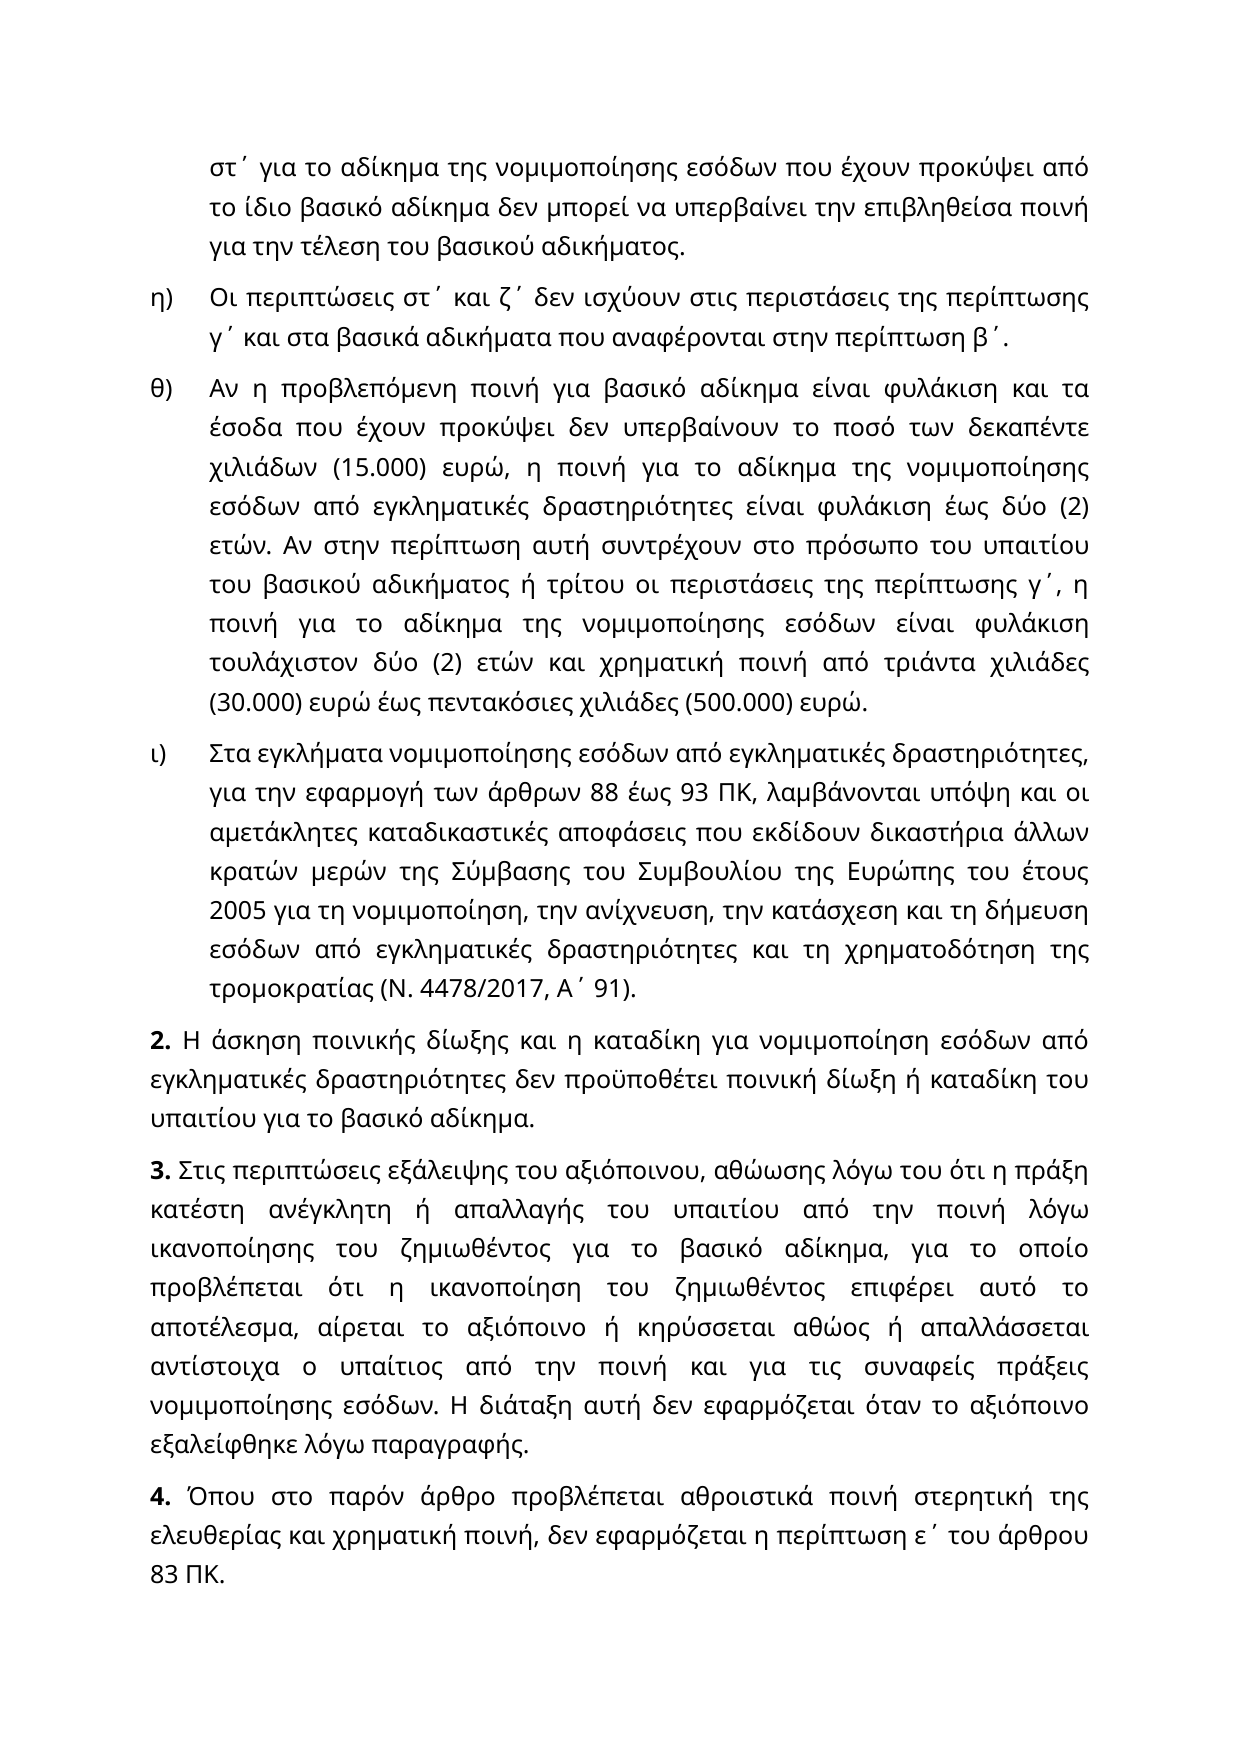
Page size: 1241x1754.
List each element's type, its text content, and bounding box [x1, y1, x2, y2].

text 3. Στις περιπτώσεις εξάλειψης του αξιόποινου, αθώωσης λόγω του ότι η πράξη κατέστη ανέγκλητη ή απαλλαγής του υπαιτίου από την ποινή λόγω ικανοποίησης του ζημιωθέντος για το βασικό αδίκημα, για το οποίο προβλέπεται ότι η ικανοποίηση του ζημιωθέντος επιφέρει αυτό το αποτέλεσμα, αίρεται το αξιόποινο ή κηρύσσεται αθώος ή απαλλάσσεται αντίστοιχα ο υπαίτιος από την ποινή και για τις συναφείς πράξεις νομιμοποίησης εσόδων. Η διάταξη αυτή δεν εφαρμόζεται όταν το αξιόποινο εξαλείφθηκε λόγω παραγραφής. [150, 1152, 1090, 1461]
list η) Οι περιπτώσεις στ΄ και ζ΄ δεν ισχύουν στις περιστάσεις της περίπτωσης γ΄ και στα βασικά αδικήματα που αναφέρονται στην περίπτωση β΄. [150, 280, 1090, 353]
list ι) Στα εγκλήματα νομιμοποίησης εσόδων από εγκληματικές δραστηριότητες, για την εφαρμογή των άρθρων 88 έως 93 ΠΚ, λαμβάνονται υπόψη και οι αμετάκλητες καταδικαστικές αποφάσεις που εκδίδουν δικαστήρια άλλων κρατών μερών της Σύμβασης του Συμβουλίου της Ευρώπης του έτους 2005 για τη νομιμοποίηση, την ανίχνευση, την κατάσχεση και τη δήμευση εσόδων από εγκληματικές δραστηριότητες και τη χρηματοδότηση της τρομοκρατίας (Ν. 4478/2017, Α΄ 91). [150, 736, 1090, 1005]
list θ) Αν η προβλεπόμενη ποινή για βασικό αδίκημα είναι φυλάκιση και τα έσοδα που έχουν προκύψει δεν υπερβαίνουν το ποσό των δεκαπέντε χιλιάδων (15.000) ευρώ, η ποινή για το αδίκημα της νομιμοποίησης εσόδων από εγκληματικές δραστηριότητες είναι φυλάκιση έως δύο (2) ετών. Αν στην περίπτωση αυτή συντρέχουν στο πρόσωπο του υπαιτίου του βασικού αδικήματος ή τρίτου οι περιστάσεις της περίπτωσης γ΄, η ποινή για το αδίκημα της νομιμοποίησης εσόδων είναι φυλάκιση τουλάχιστον δύο (2) ετών και χρηματική ποινή από τριάντα χιλιάδες (30.000) ευρώ έως πεντακόσιες χιλιάδες (500.000) ευρώ. [150, 371, 1090, 718]
list στ΄ για το αδίκημα της νομιμοποίησης εσόδων που έχουν προκύψει από το ίδιο βασικό αδίκημα δεν μπορεί να υπερβαίνει την επιβληθείσα ποινή για την τέλεση του βασικού αδικήματος. [150, 150, 1090, 262]
text 2. Η άσκηση ποινικής δίωξης και η καταδίκη για νομιμοποίηση εσόδων από εγκληματικές δραστηριότητες δεν προϋποθέτει ποινική δίωξη ή καταδίκη του υπαιτίου για το βασικό αδίκημα. [150, 1022, 1090, 1135]
text 4. Όπου στο παρόν άρθρο προβλέπεται αθροιστικά ποινή στερητική της ελευθερίας και χρηματική ποινή, δεν εφαρμόζεται η περίπτωση ε΄ του άρθρου 83 ΠΚ. [150, 1478, 1090, 1591]
